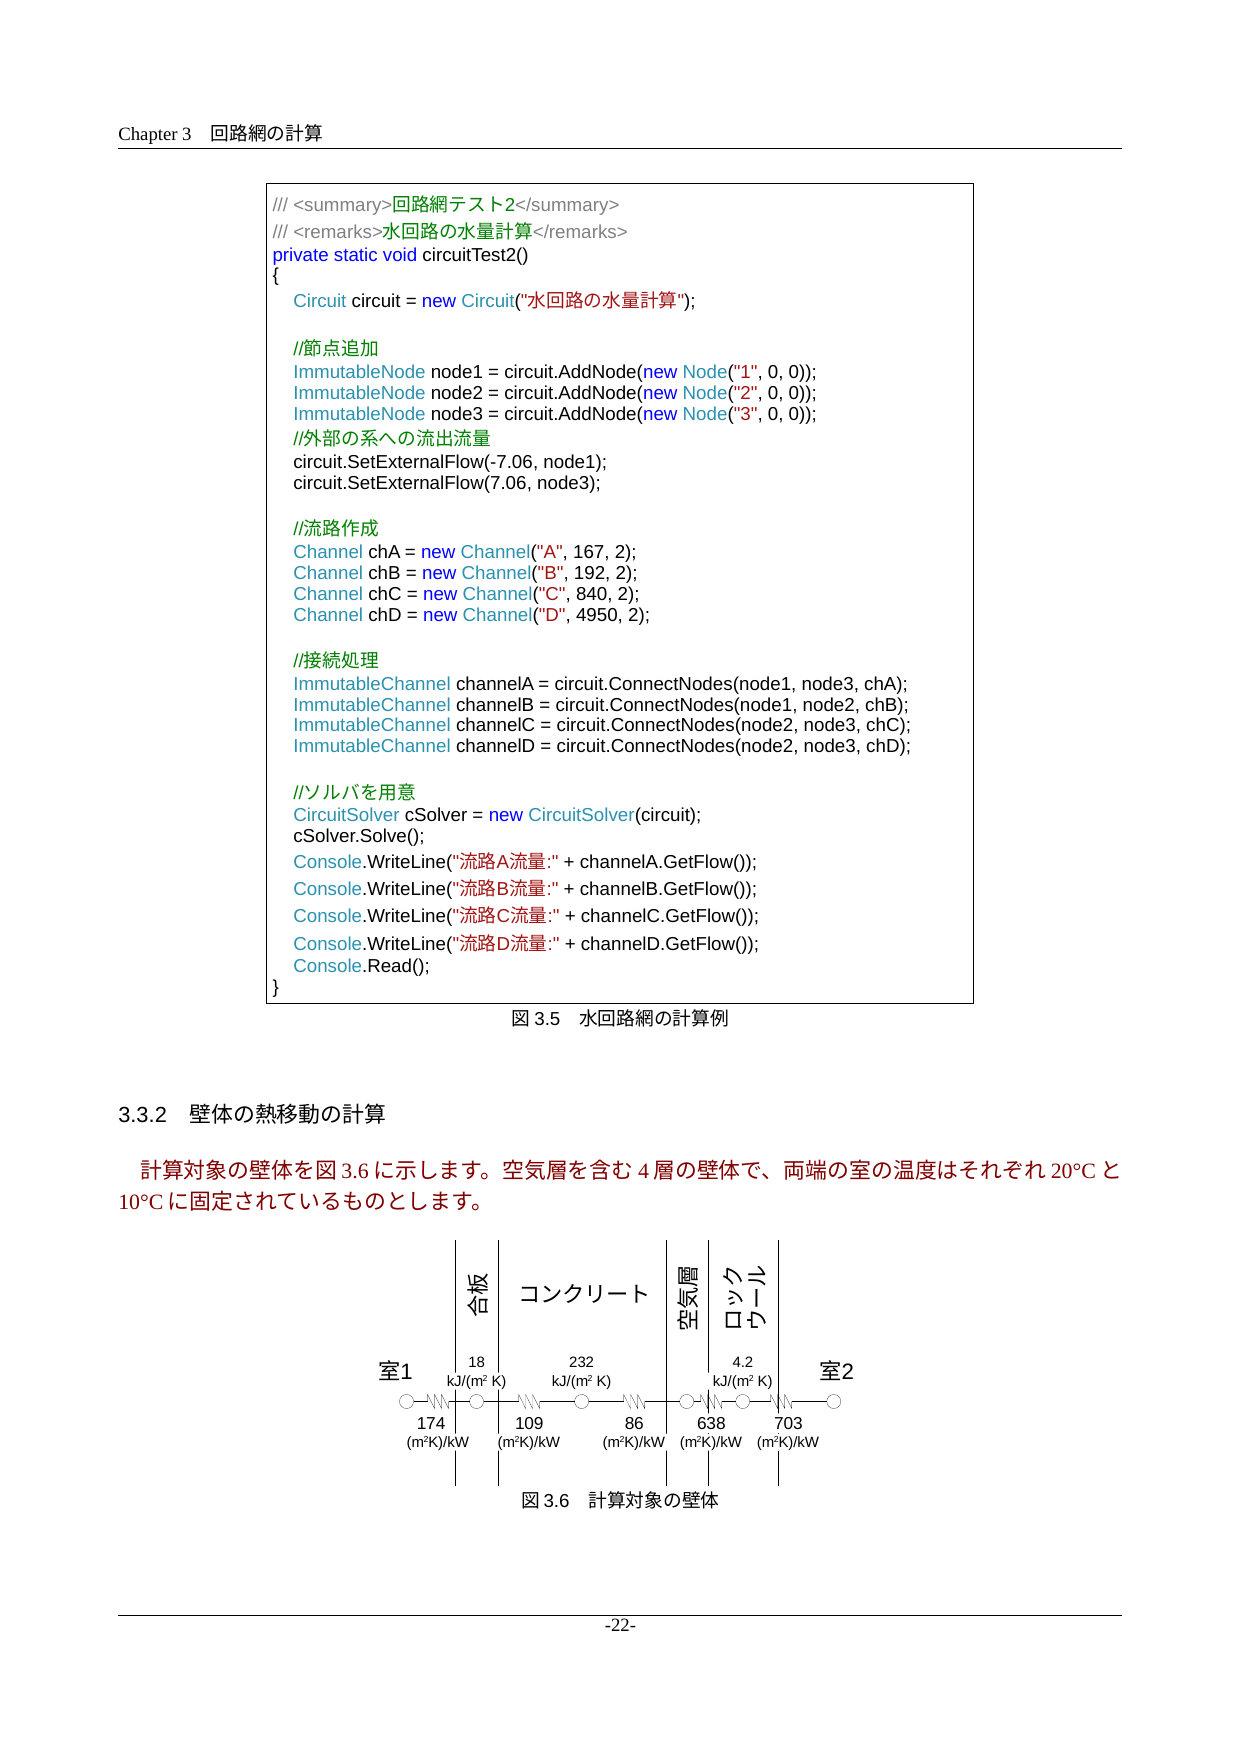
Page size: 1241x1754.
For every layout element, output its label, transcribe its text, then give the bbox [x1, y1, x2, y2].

text 計算対象の壁体を図3.6に示します。空気層を含む4層の壁体で、両端の室の温度はそれぞれ20°Cと10°Cに固定されているものとします。 [118, 1153, 1122, 1216]
text 図3.5 水回路網の計算例 [267, 184, 973, 1003]
subtitle 壁体の熱移動の計算 [118, 1097, 1122, 1128]
text 図3.6 計算対象の壁体 [118, 1240, 1122, 1513]
text 図3.5 水回路網の計算例 [266, 1004, 974, 1031]
